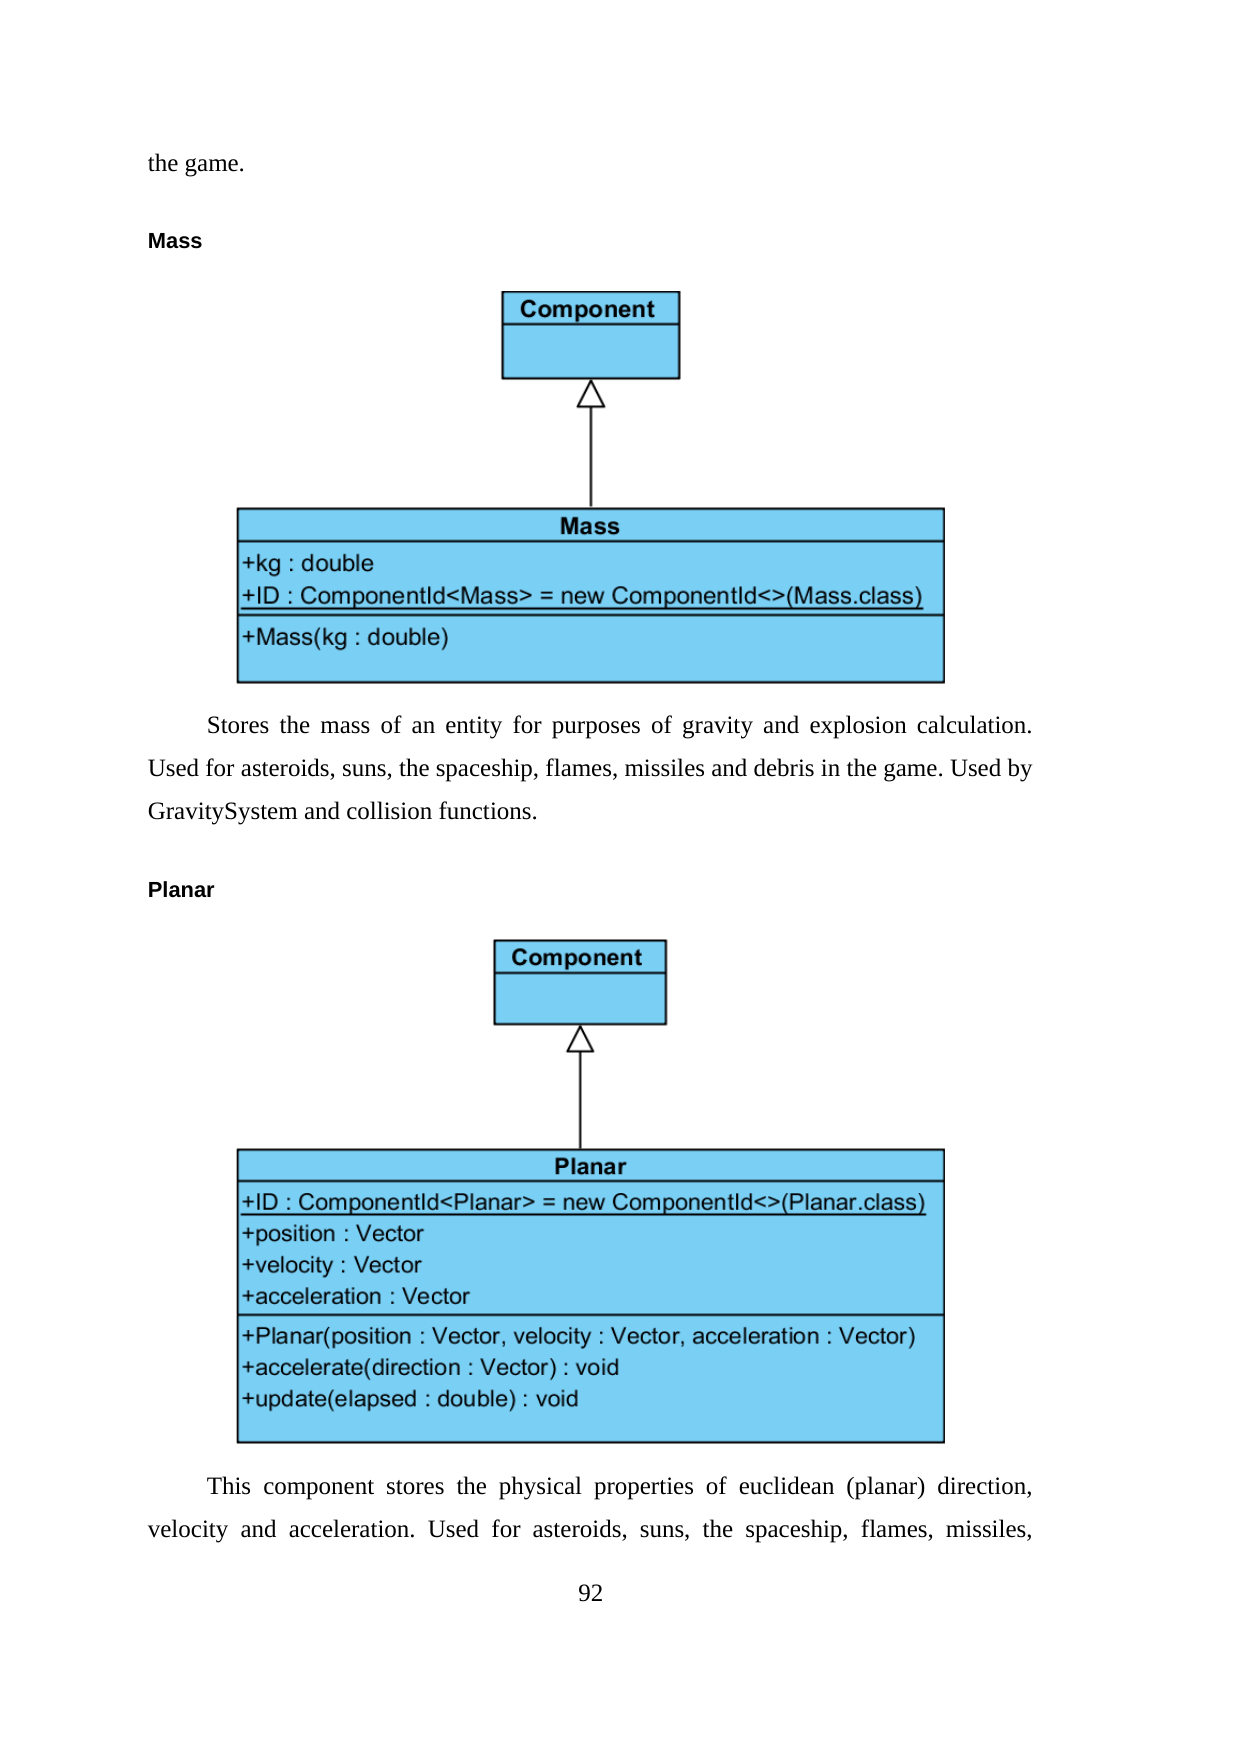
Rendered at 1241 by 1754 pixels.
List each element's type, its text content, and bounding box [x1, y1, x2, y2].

picture [236, 291, 945, 684]
text Stores the mass of an entity for purposes of gravity and explosion calculation. Used for asteroids, suns, the spaceship, flames, missiles and debris in the game. Used by GravitySystem and collision functions. [148, 710, 1033, 825]
subtitle Planar [148, 877, 1033, 902]
subtitle Mass [148, 228, 1033, 253]
text the game. [148, 148, 1033, 176]
text This component stores the physical properties of euclidean (planar) direction, velocity and acceleration. Used for asteroids, suns, the spaceship, flames, missiles, [148, 1471, 1033, 1543]
picture [236, 939, 945, 1444]
